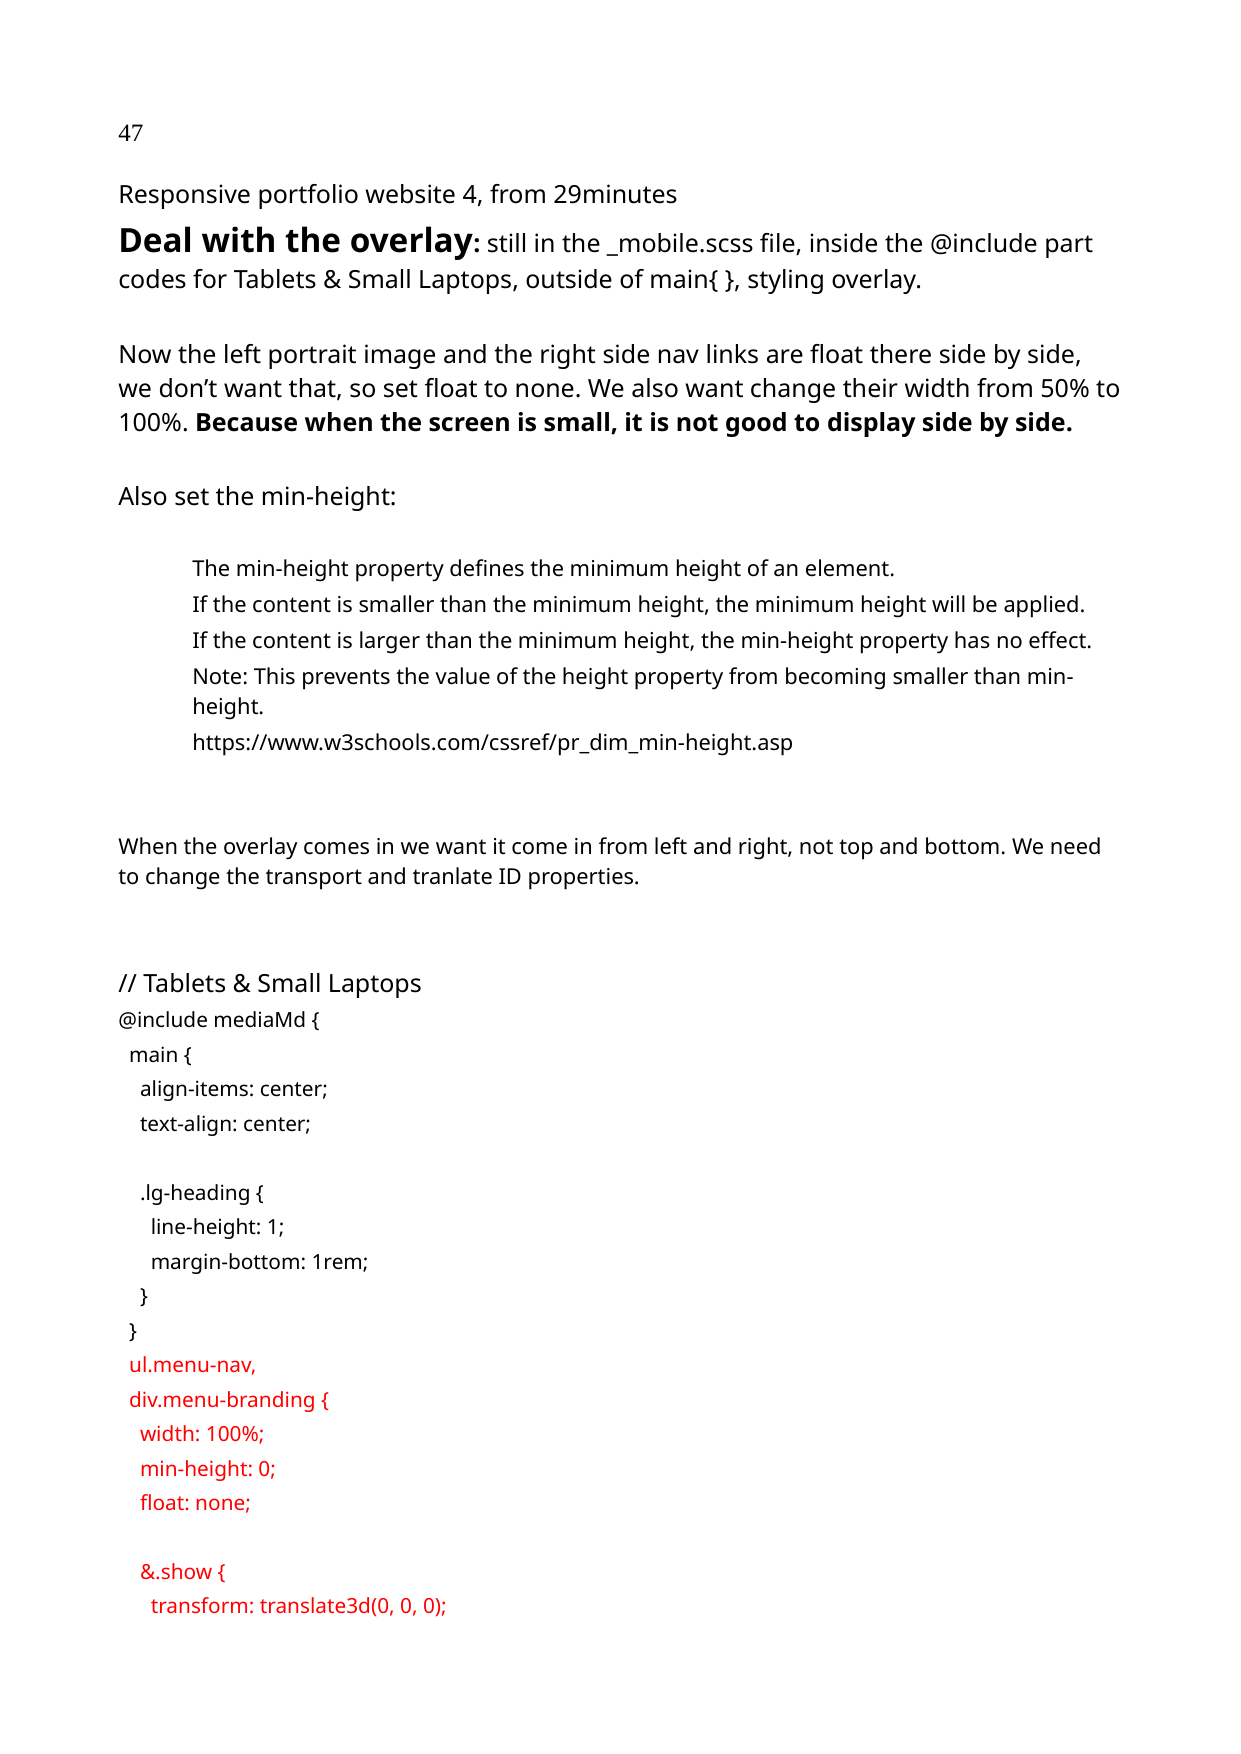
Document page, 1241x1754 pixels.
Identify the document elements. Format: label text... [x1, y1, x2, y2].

text The min-height property defines the minimum height of an element. [192, 553, 1122, 583]
text Responsive portfolio website 4, from 29minutes [118, 176, 1122, 210]
text div.menu-branding { [118, 1385, 1122, 1413]
text transform: translate3d(0, 0, 0); [118, 1592, 1122, 1620]
text Also set the min-height: [118, 479, 1122, 513]
text .lg-heading { [118, 1178, 1122, 1206]
text // Tablets & Small Laptops [118, 966, 1122, 999]
text @include mediaMd { [118, 1006, 1122, 1034]
text main { [118, 1040, 1122, 1068]
text width: 100%; [118, 1419, 1122, 1448]
text float: none; [118, 1488, 1122, 1517]
text https://www.w3schools.com/cssref/pr_dim_min-height.asp [192, 727, 1122, 756]
text } [118, 1316, 1122, 1344]
text ul.menu-nav, [118, 1350, 1122, 1379]
text } [118, 1281, 1122, 1310]
text Deal with the overlay: still in the _mobile.scss file, inside the @include part codes for Tablets & Small Laptops, outside of main{ }, styling overlay. [118, 216, 1122, 296]
text When the overlay comes in we want it come in from left and right, not top and bottom. We need to change the transport and tranlate ID properties. [118, 831, 1122, 891]
text line-height: 1; [118, 1212, 1122, 1241]
text align-items: center; [118, 1074, 1122, 1103]
text If the content is smaller than the minimum height, the minimum height will be applied. [192, 589, 1122, 619]
text min-height: 0; [118, 1454, 1122, 1482]
text &.show { [118, 1557, 1122, 1586]
text text-align: center; [118, 1109, 1122, 1137]
text margin-bottom: 1rem; [118, 1247, 1122, 1275]
text If the content is larger than the minimum height, the min-height property has no effect. [192, 625, 1122, 655]
text Note: This prevents the value of the height property from becoming smaller than min-height. [192, 661, 1122, 721]
text Now the left portrait image and the right side nav links are float there side by side, we don’t want that, so set float to none. We also want change their width from 50% to 100%. Because when the screen is small, it is not good to display side by side. [118, 336, 1122, 438]
